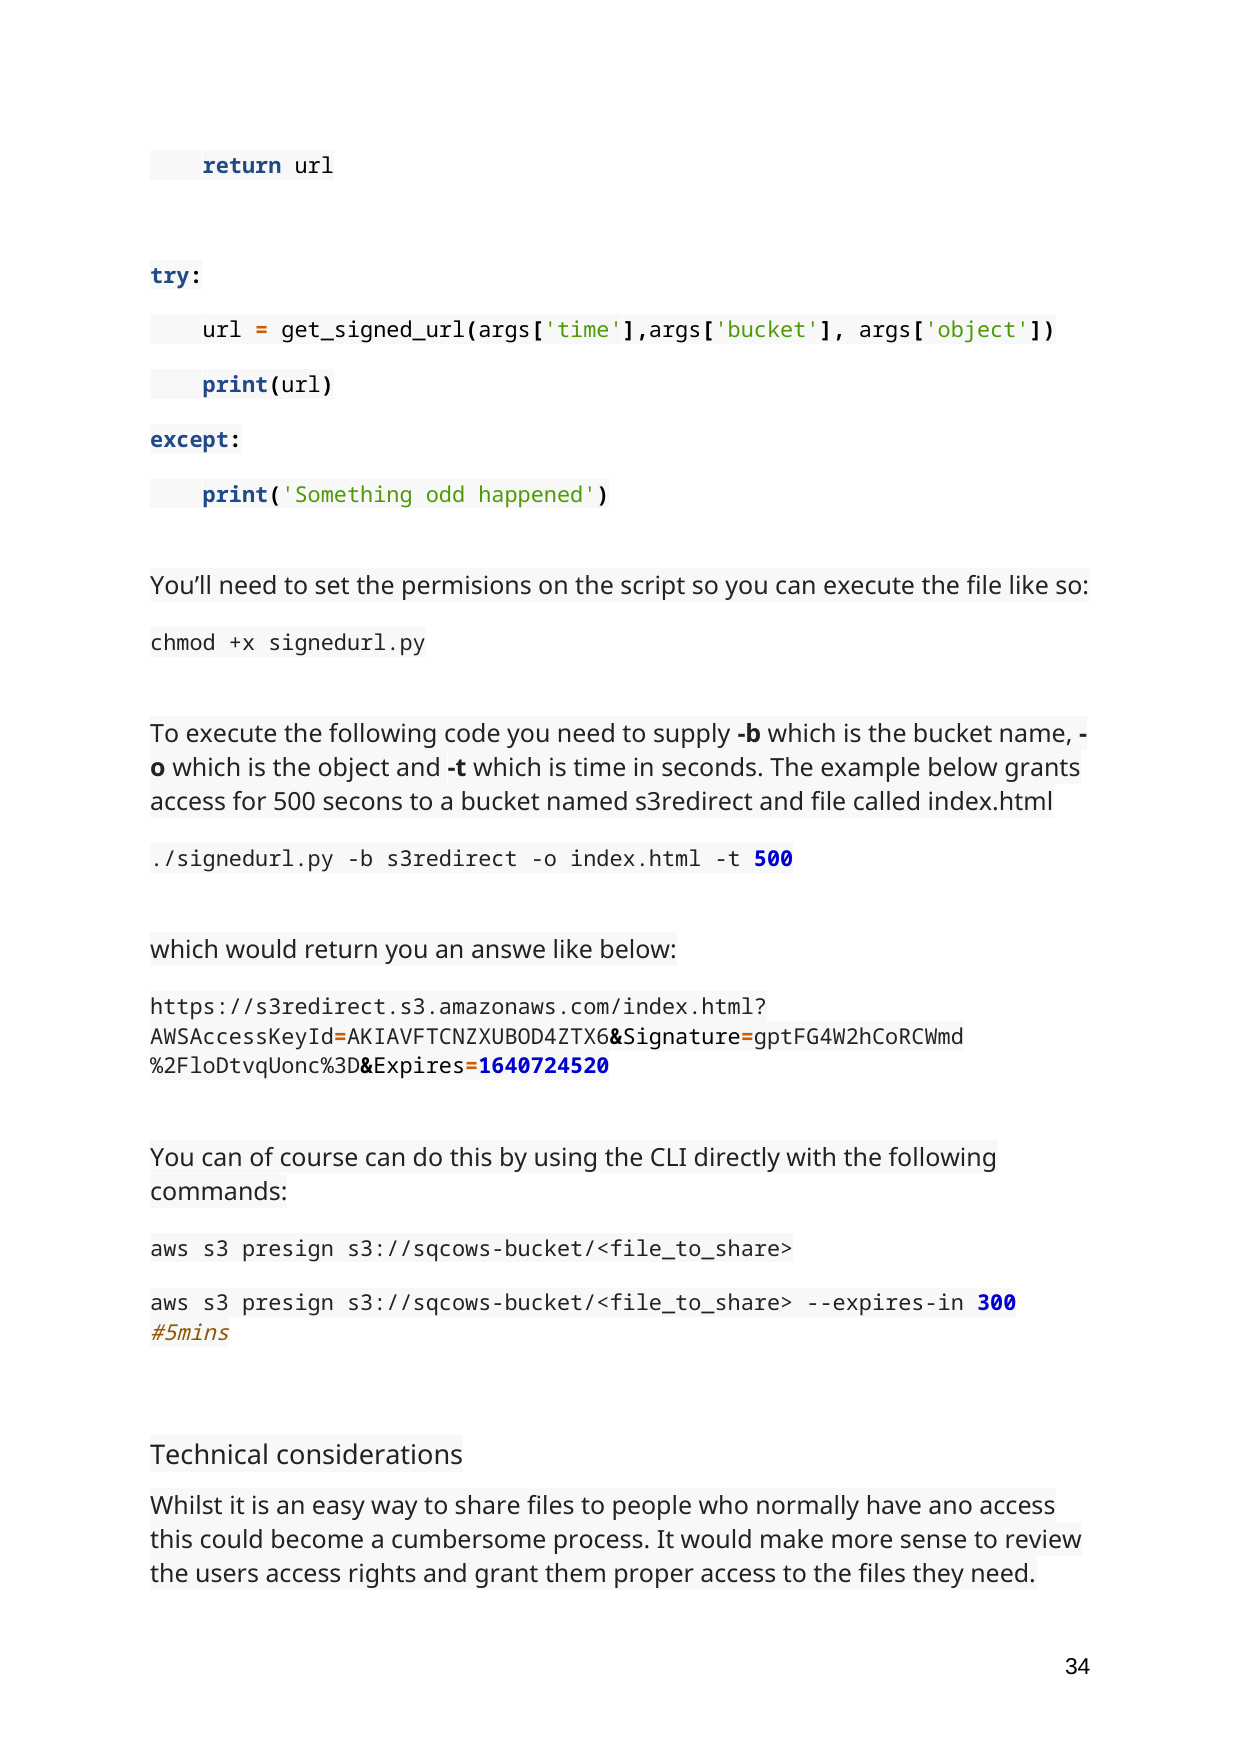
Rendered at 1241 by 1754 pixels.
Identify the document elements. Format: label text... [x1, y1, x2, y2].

text aws s3 presign s3://sqcows-bucket/<file_to_share> [150, 1233, 1090, 1262]
text try: [150, 259, 1090, 289]
text To execute the following code you need to supply -b which is the bucket name, -o which is the object and -t which is time in seconds. The example below grants access for 500 secons to a bucket named s3redirect and file called index.html [150, 716, 1090, 818]
text https://s3redirect.s3.amazonaws.com/index.html?AWSAccessKeyId=AKIAVFTCNZXUBOD4ZTX6&Signature=gptFG4W2hCoRCWmd%2FloDtvqUonc%3D&Expires=1640724520 [150, 991, 1090, 1080]
text You’ll need to set the permisions on the script so you can execute the file like so: [150, 568, 1090, 602]
subtitle Technical considerations [150, 1435, 1090, 1472]
text You can of course can do this by using the CLI directly with the following commands: [150, 1139, 1090, 1208]
text chmod +x signedurl.py [150, 627, 1090, 657]
text aws s3 presign s3://sqcows-bucket/<file_to_share> --expires-in 300 #5mins [150, 1287, 1090, 1347]
text print(url) [150, 369, 1090, 399]
text which would return you an answe like below: [150, 932, 1090, 966]
text return url [150, 150, 1090, 180]
text except: [150, 424, 1090, 454]
text Whilst it is an easy way to share files to people who normally have ano access this could become a cumbersome process. It would make more sense to review the users access rights and grant them proper access to the files they need. [150, 1488, 1090, 1590]
text ./signedurl.py -b s3redirect -o index.html -t 500 [150, 843, 1090, 873]
text url = get_signed_url(args['time'],args['bucket'], args['object']) [150, 314, 1090, 344]
text print('Something odd happened') [150, 479, 1090, 508]
